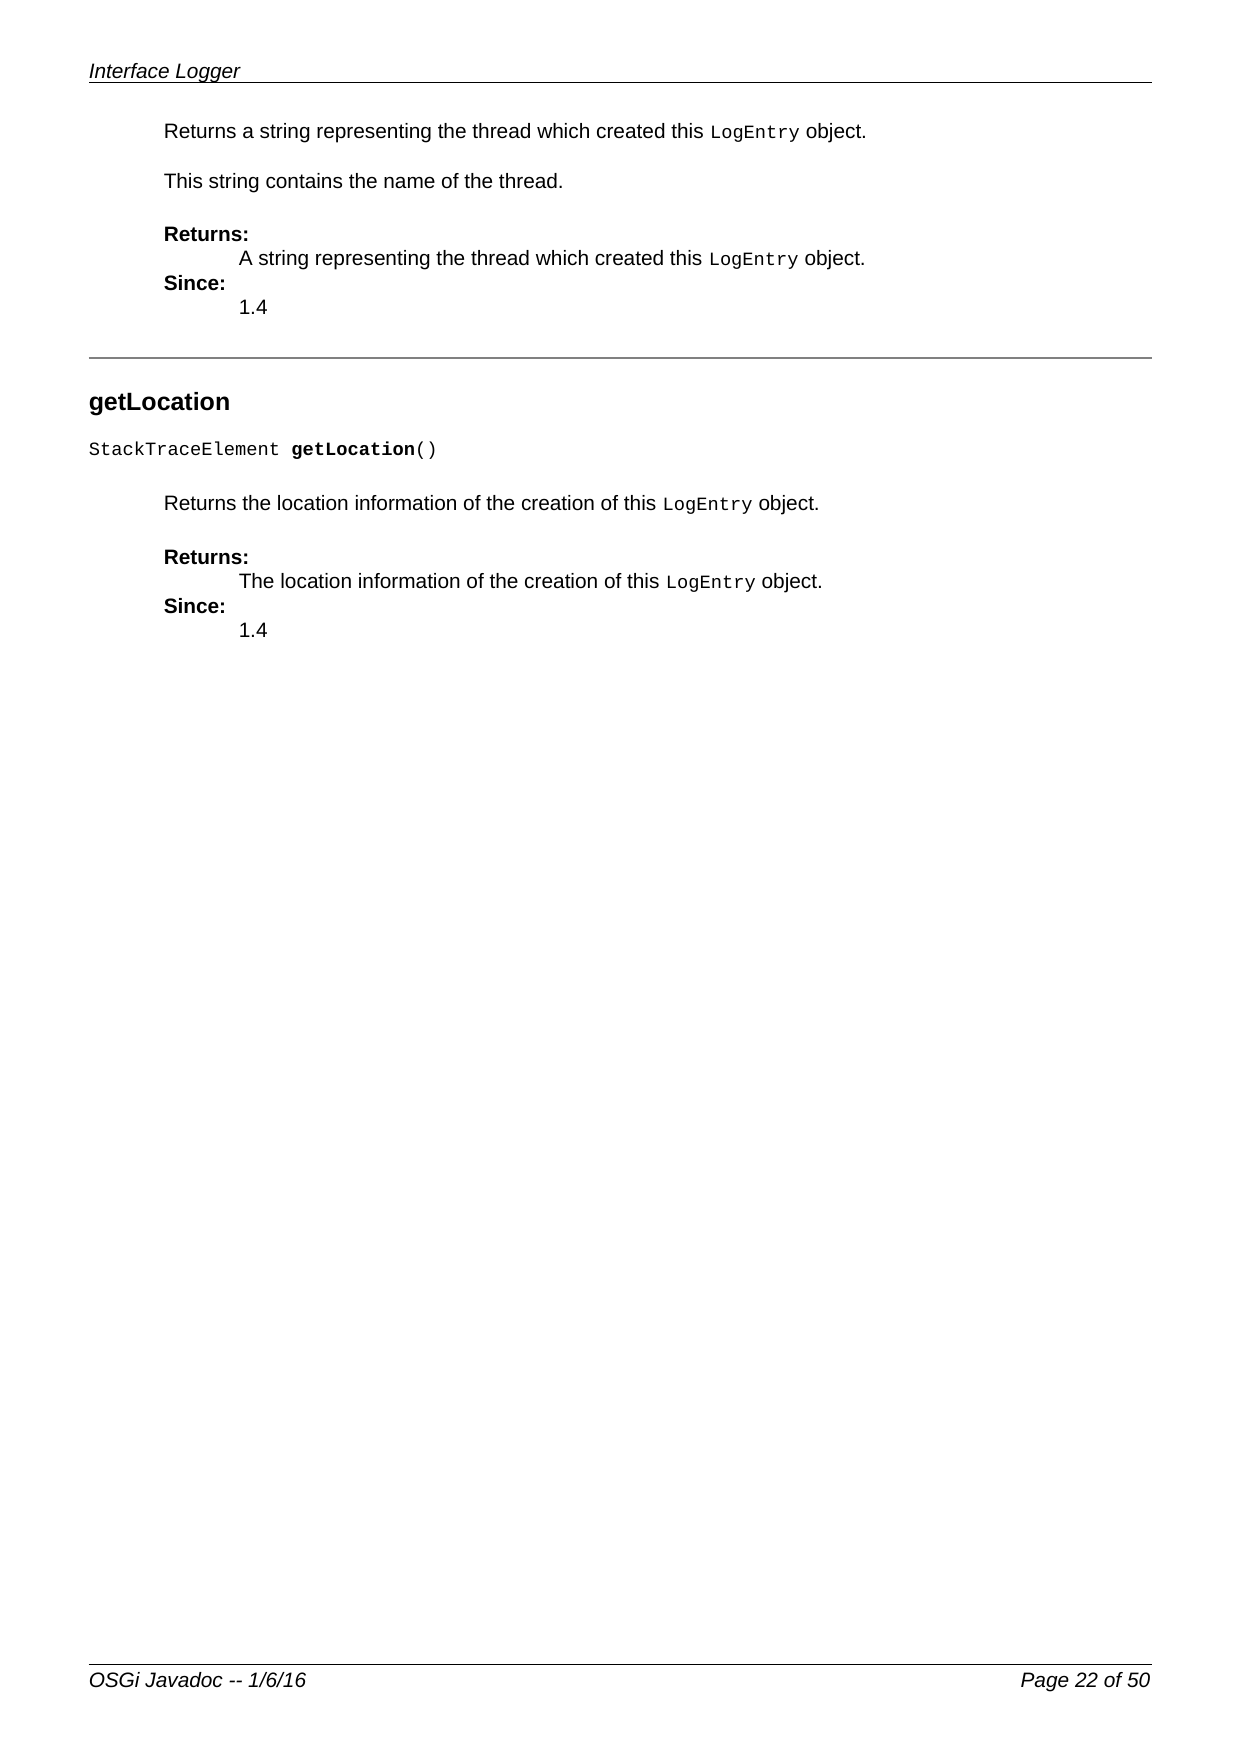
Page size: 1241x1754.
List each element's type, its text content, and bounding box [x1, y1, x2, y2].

text Since: [163, 271, 1152, 295]
text 1.4 [238, 295, 1152, 319]
text Returns a string representing the thread which created this LogEntry object. [163, 118, 1152, 144]
text A string representing the thread which created this LogEntry object. [238, 246, 1152, 271]
text 1.4 [238, 618, 1152, 642]
text Returns: [163, 222, 1152, 246]
text This string contains the name of the thread. [163, 169, 1152, 193]
text The location information of the creation of this LogEntry object. [238, 569, 1152, 594]
text Returns: [163, 545, 1152, 569]
text StackTraceElement getLocation() [88, 440, 1152, 461]
subtitle getLocation [88, 387, 1152, 416]
text Returns the location information of the creation of this LogEntry object. [163, 490, 1152, 516]
text Since: [163, 594, 1152, 618]
